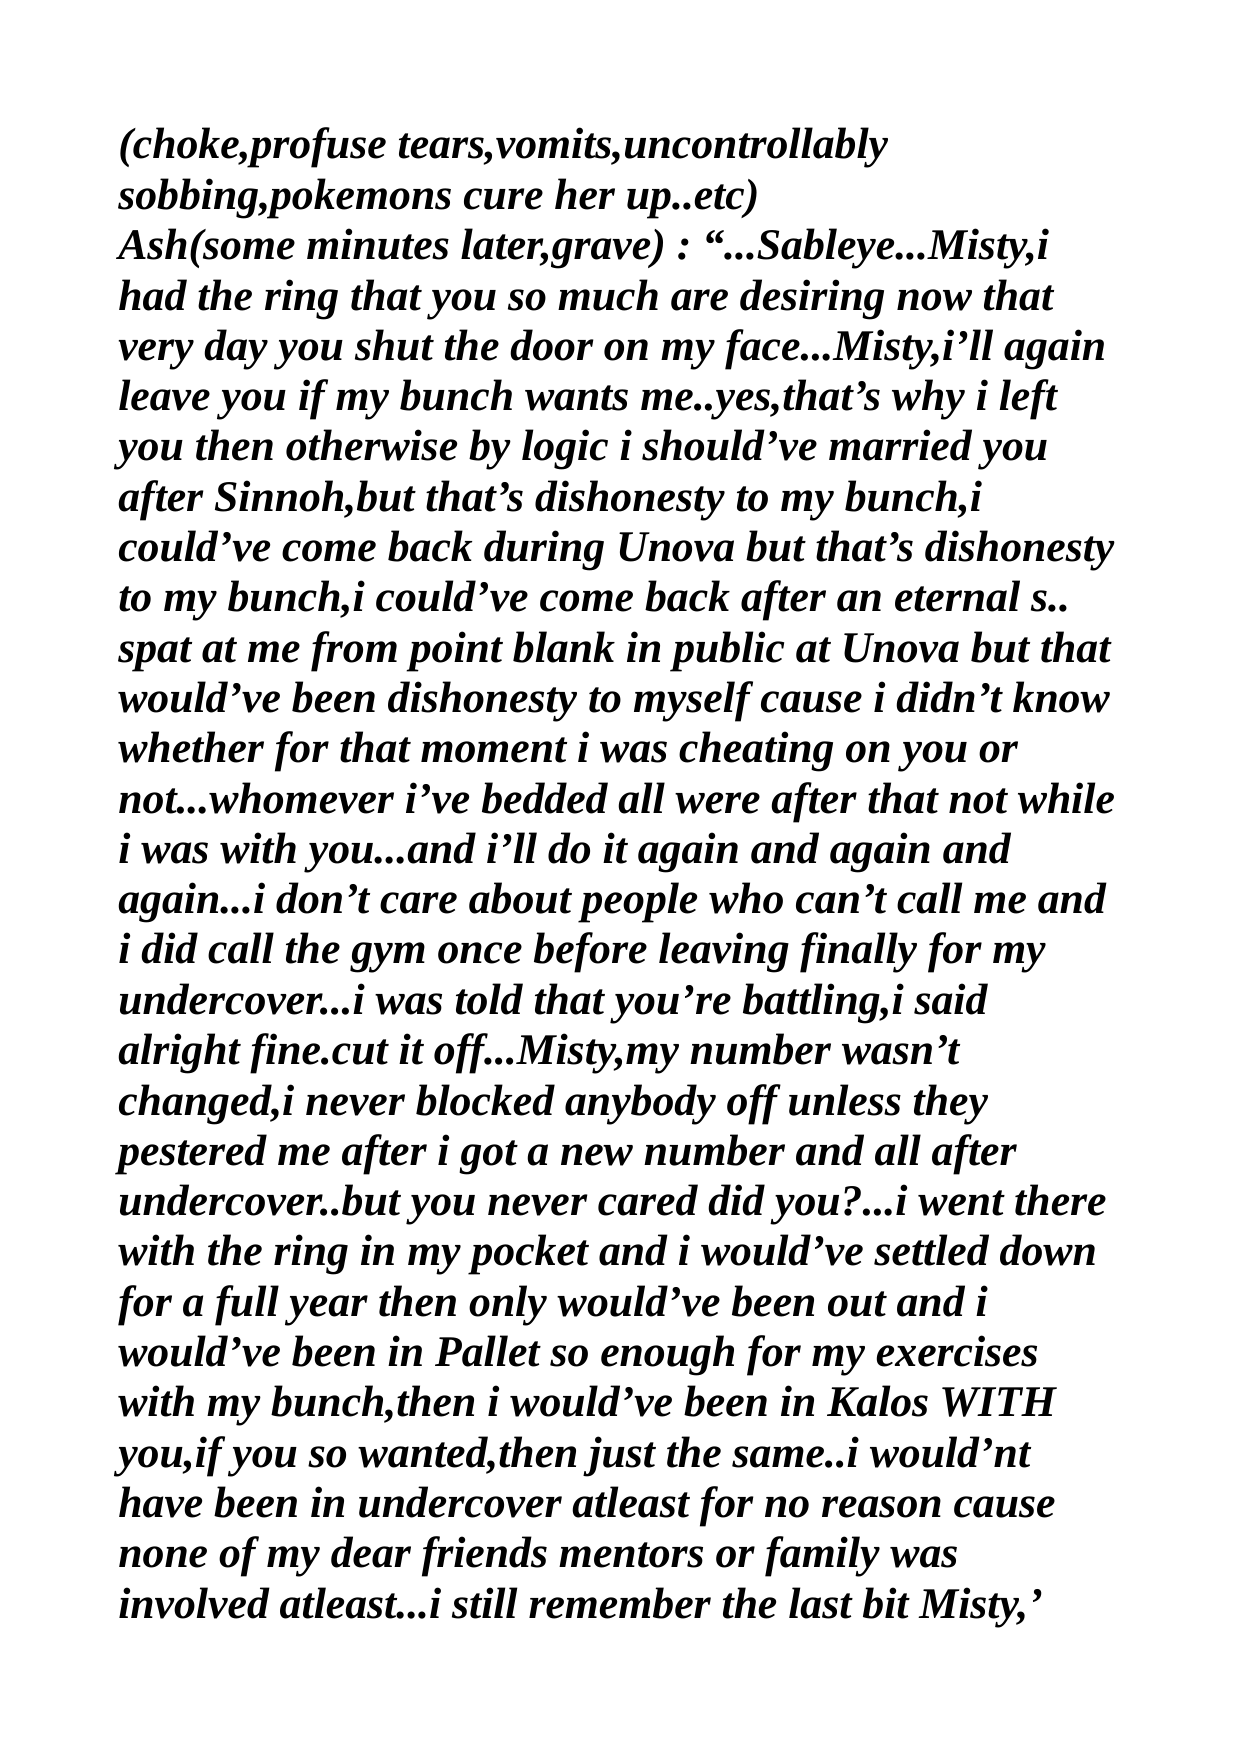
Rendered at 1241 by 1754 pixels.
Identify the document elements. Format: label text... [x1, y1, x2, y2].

text (choke,profuse tears,vomits,uncontrollably sobbing,pokemons cure her up..etc) [118, 118, 1122, 219]
text Ash(some minutes later,grave) : “...Sableye...Misty,i had the ring that you so much are desiring now that very day you shut the door on my face...Misty,i’ll again leave you if my bunch wants me..yes,that’s why i left you then otherwise by logic i should’ve married you after Sinnoh,but that’s dishonesty to my bunch,i could’ve come back during Unova but that’s dishonesty to my bunch,i could’ve come back after an eternal s.. spat at me from point blank in public at Unova but that would’ve been dishonesty to myself cause i didn’t know whether for that moment i was cheating on you or not...whomever i’ve bedded all were after that not while i was with you...and i’ll do it again and again and again...i don’t care about people who can’t call me and i did call the gym once before leaving finally for my undercover...i was told that you’re battling,i said alright fine.cut it off...Misty,my number wasn’t changed,i never blocked anybody off unless they pestered me after i got a new number and all after undercover..but you never cared did you?...i went there with the ring in my pocket and i would’ve settled down for a full year then only would’ve been out and i would’ve been in Pallet so enough for my exercises with my bunch,then i would’ve been in Kalos WITH you,if you so wanted,then just the same..i would’nt have been in undercover atleast for no reason cause none of my dear friends mentors or family was involved atleast...i still remember the last bit Misty,’ [118, 219, 1122, 1627]
